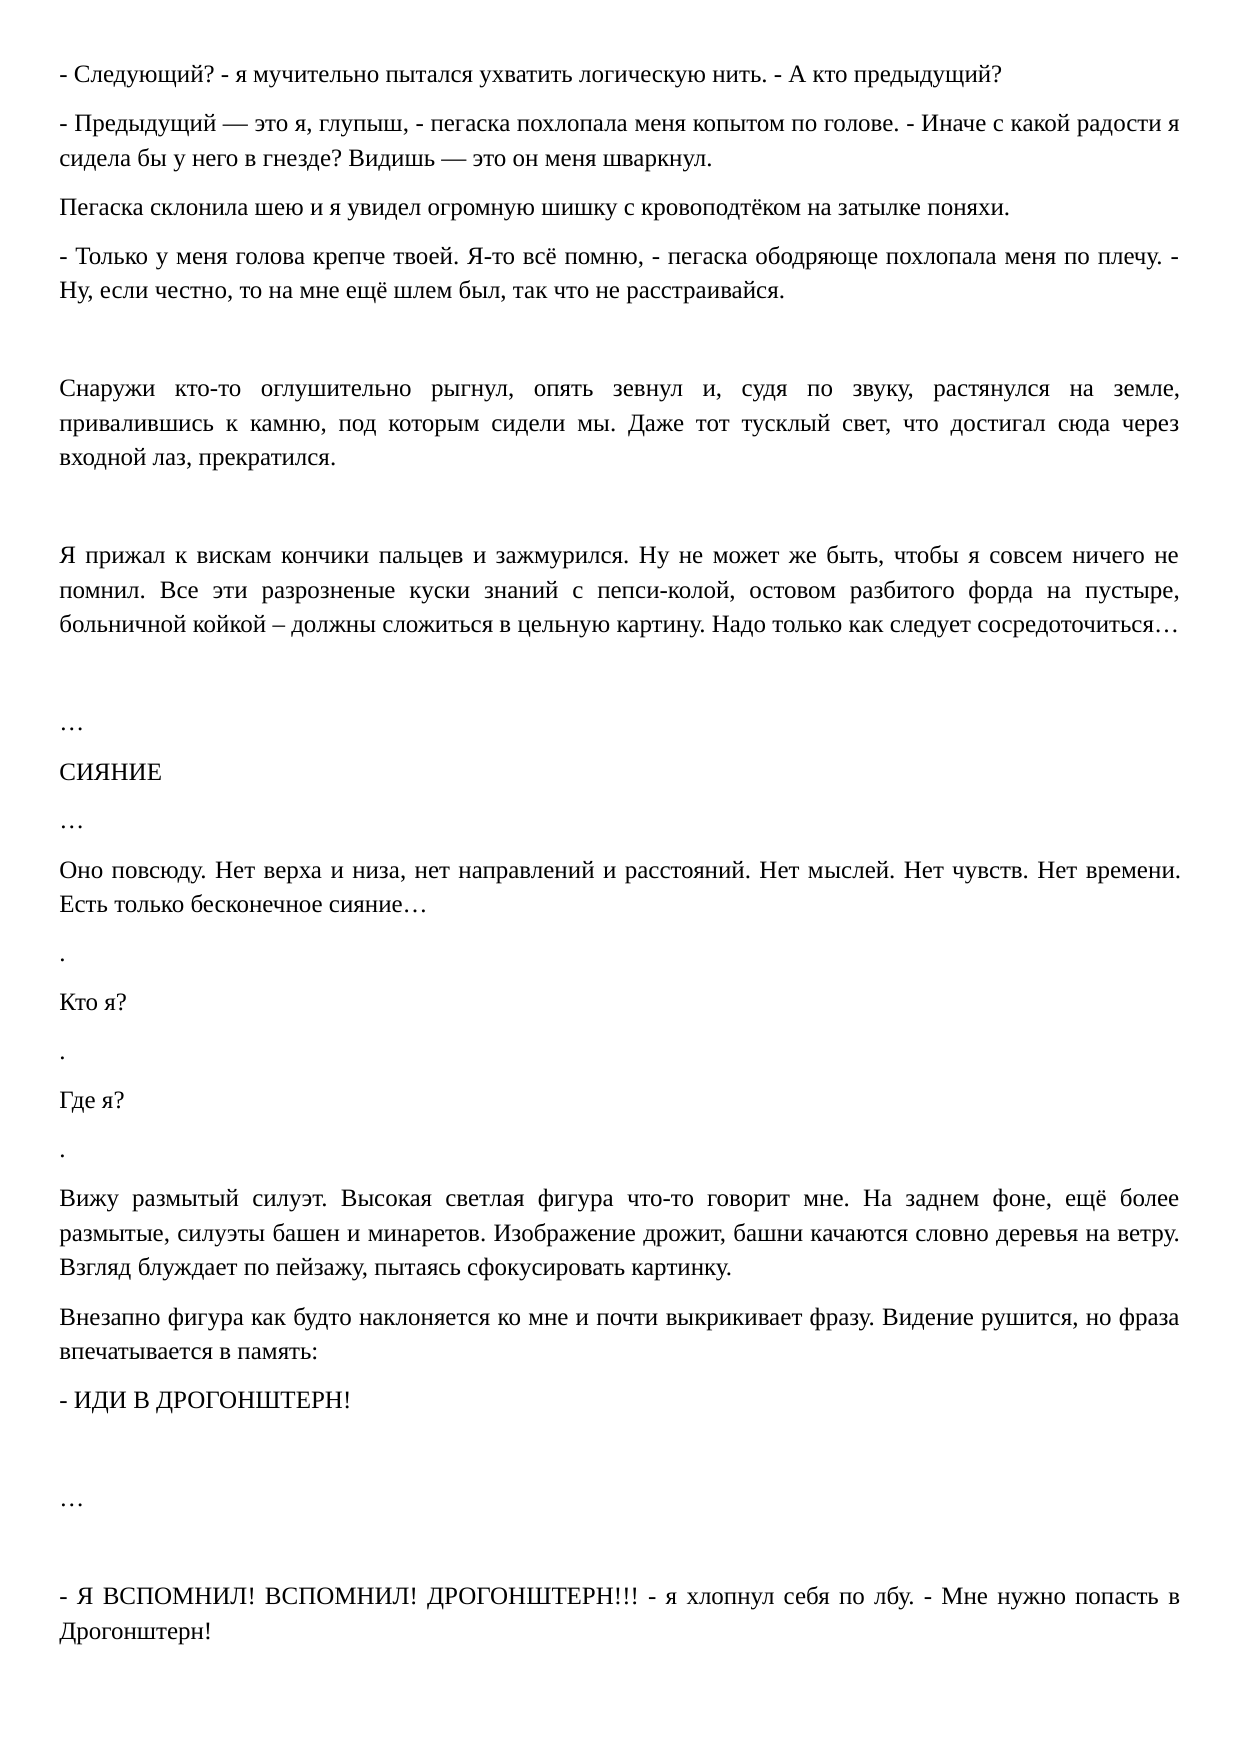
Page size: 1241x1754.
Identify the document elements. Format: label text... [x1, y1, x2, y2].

text - Следующий? - я мучительно пытался ухватить логическую нить. - А кто предыдущий? [59, 59, 1181, 88]
text . [59, 1036, 1181, 1065]
text - ИДИ В ДРОГОНШТЕРН! [59, 1385, 1181, 1414]
text Снаружи кто-то оглушительно рыгнул, опять зевнул и, судя по звуку, растянулся на земле, привалившись к камню, под которым сидели мы. Даже тот тусклый свет, что достигал сюда через входной лаз, прекратился. [59, 373, 1181, 471]
text . [59, 938, 1181, 967]
text - Я ВСПОМНИЛ! ВСПОМНИЛ! ДРОГОНШТЕРН!!! - я хлопнул себя по лбу. - Мне нужно попасть в Дрогонштерн! [59, 1581, 1181, 1644]
text Внезапно фигура как будто наклоняется ко мне и почти выкрикивает фразу. Видение рушится, но фраза впечатывается в память: [59, 1302, 1181, 1365]
text - Предыдущий — это я, глупыш, - пегаска похлопала меня копытом по голове. - Иначе с какой радости я сидела бы у него в гнезде? Видишь — это он меня шваркнул. [59, 108, 1181, 171]
text Вижу размытый силуэт. Высокая светлая фигура что-то говорит мне. На заднем фоне, ещё более размытые, силуэты башен и минаретов. Изображение дрожит, башни качаются словно деревья на ветру. Взгляд блуждает по пейзажу, пытаясь сфокусировать картинку. [59, 1183, 1181, 1281]
text … [59, 806, 1181, 834]
text СИЯНИЕ [59, 757, 1181, 785]
text … [59, 1483, 1181, 1512]
text Кто я? [59, 987, 1181, 1016]
text Где я? [59, 1085, 1181, 1114]
text Пегаска склонила шею и я увидел огромную шишку с кровоподтёком на затылке поняхи. [59, 192, 1181, 220]
text . [59, 1134, 1181, 1163]
text - Только у меня голова крепче твоей. Я-то всё помню, - пегаска ободряюще похлопала меня по плечу. - Ну, если честно, то на мне ещё шлем был, так что не расстраивайся. [59, 241, 1181, 304]
text … [59, 707, 1181, 736]
text Оно повсюду. Нет верха и низа, нет направлений и расстояний. Нет мыслей. Нет чувств. Нет времени. Есть только бесконечное сияние… [59, 855, 1181, 918]
text Я прижал к вискам кончики пальцев и зажмурился. Ну не может же быть, чтобы я совсем ничего не помнил. Все эти разрозненые куски знаний с пепси-колой, остовом разбитого форда на пустыре, больничной койкой – должны сложиться в цельную картину. Надо только как следует сосредоточиться… [59, 540, 1181, 638]
